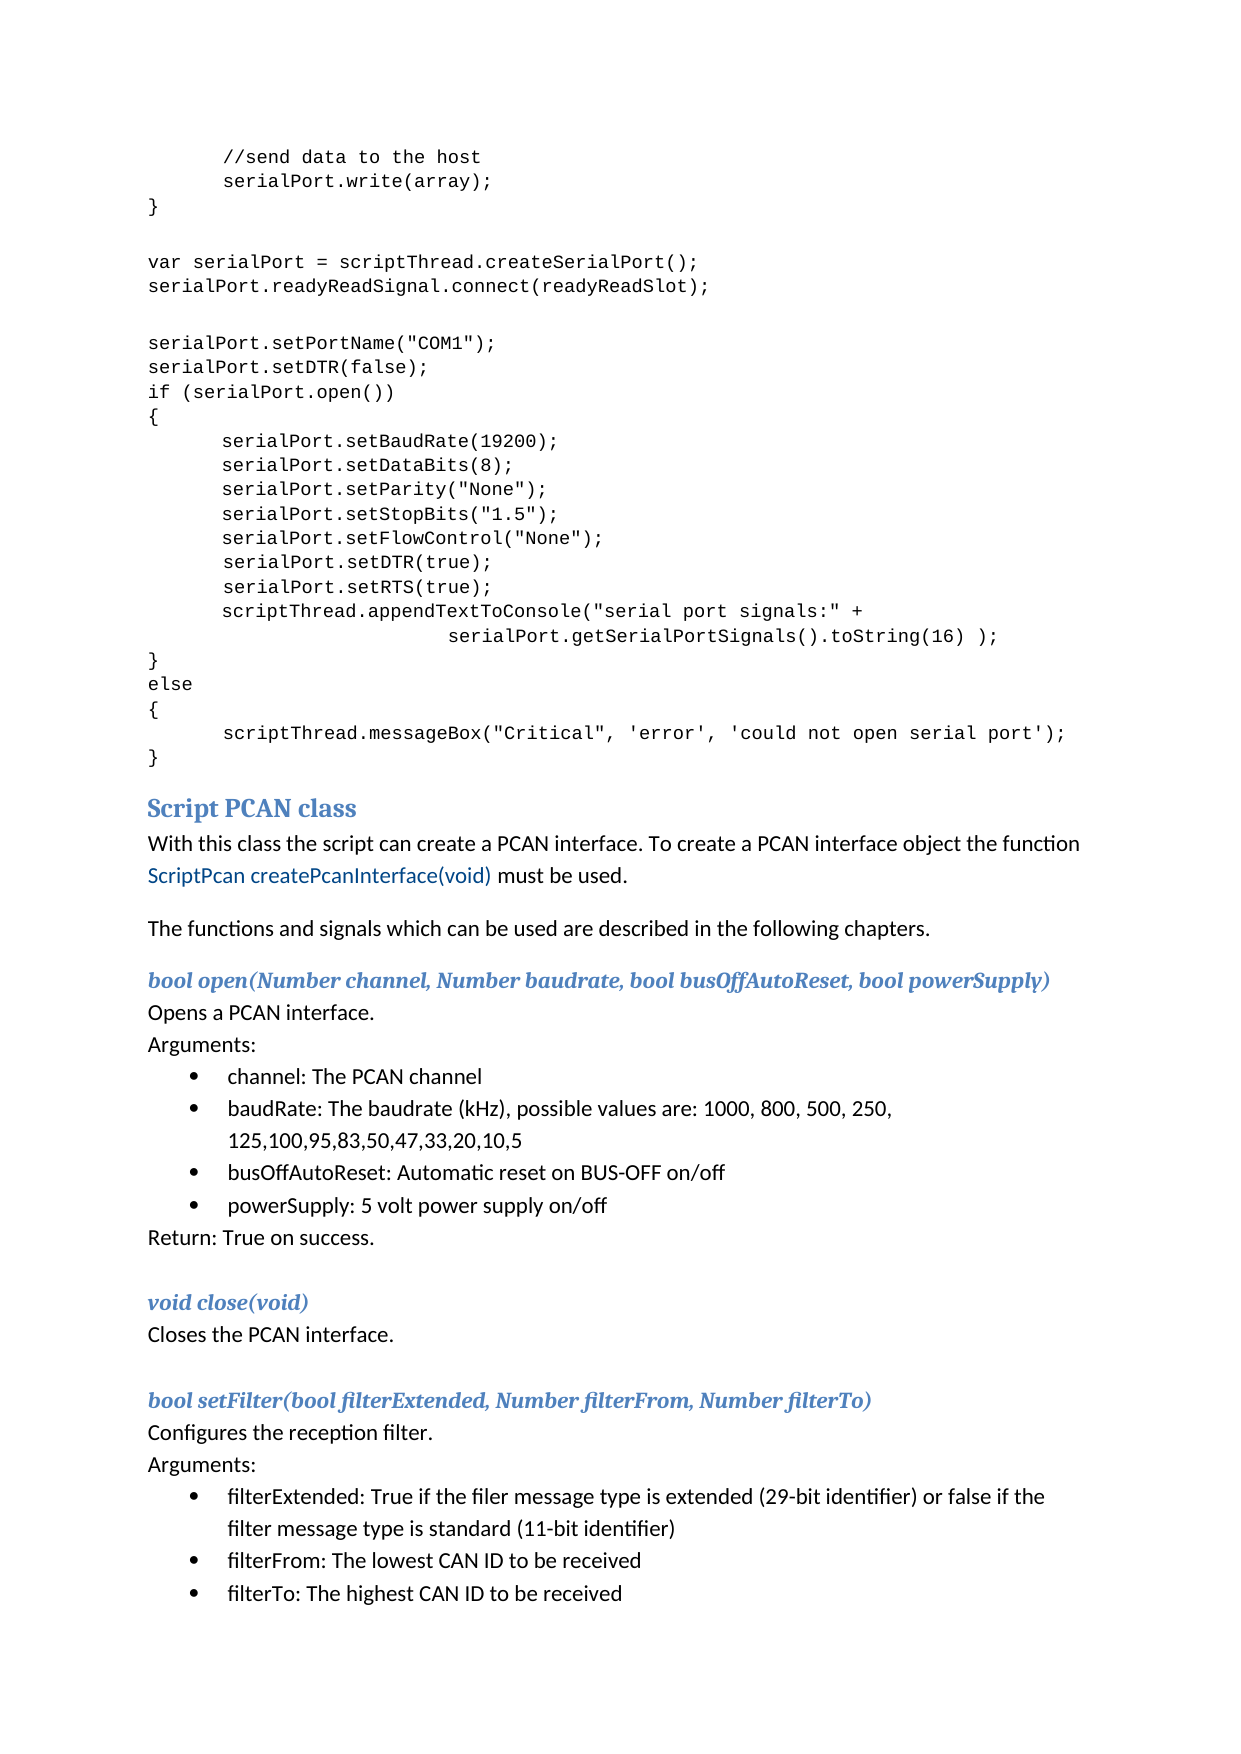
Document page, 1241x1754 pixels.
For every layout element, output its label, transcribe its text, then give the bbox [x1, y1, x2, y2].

text } [148, 196, 1093, 218]
text serialPort.setDTR(false); [148, 358, 1093, 379]
subtitle void close(void) [148, 1290, 1093, 1317]
text Opens a PCAN interface. [148, 998, 1093, 1026]
text serialPort.setRTS(true); [148, 578, 1093, 599]
list filterTo: The highest CAN ID to be received [190, 1579, 1093, 1607]
text serialPort.setBaudRate(19200); [221, 431, 1093, 453]
text Configures the reception filter. [148, 1418, 1093, 1446]
text With this class the script can create a PCAN interface. To create a PCAN interface object the function ScriptPcan createPcanInterface(void) must be used. [148, 829, 1093, 889]
subtitle bool open(Number channel, Number baudrate, bool busOffAutoReset, bool powerSupply) [148, 967, 1093, 994]
text Arguments: [148, 1450, 1093, 1478]
text //send data to the host [148, 148, 1093, 169]
text } [148, 748, 1093, 769]
text var serialPort = scriptThread.createSerialPort(); [148, 253, 1093, 274]
list busOffAutoReset: Automatic reset on BUS-OFF on/off [190, 1158, 1093, 1187]
text serialPort.setFlowControl("None"); [221, 529, 1093, 550]
text serialPort.setPortName("COM1"); [148, 334, 1093, 355]
text Arguments: [148, 1030, 1093, 1058]
text Return: True on success. [148, 1223, 1093, 1251]
list channel: The PCAN channel [190, 1062, 1093, 1090]
text serialPort.write(array); [148, 172, 1093, 193]
text serialPort.readyReadSignal.connect(readyReadSlot); [148, 277, 1093, 298]
subtitle Script PCAN class [148, 793, 1093, 824]
text The functions and signals which can be used are described in the following chapters. [148, 914, 1093, 942]
text if (serialPort.open()) [148, 383, 1093, 404]
subtitle bool setFilter(bool filterExtended, Number filterFrom, Number filterTo) [148, 1388, 1093, 1414]
text serialPort.setParity("None"); [221, 480, 1093, 501]
text else [148, 675, 1093, 696]
list powerSupply: 5 volt power supply on/off [190, 1191, 1093, 1219]
list filterExtended: True if the filer message type is extended (29-bit identifier) or false if the filter message type is standard (11-bit identifier) [190, 1482, 1093, 1542]
text Closes the PCAN interface. [148, 1320, 1093, 1348]
list filterFrom: The lowest CAN ID to be received [190, 1547, 1093, 1575]
text serialPort.setDTR(true); [148, 553, 1093, 574]
text { [148, 699, 1093, 721]
list baudRate: The baudrate (kHz), possible values are: 1000, 800, 500, 250, 125,100,95,83,50,47,33,20,10,5 [190, 1094, 1093, 1154]
text scriptThread.appendTextToConsole("serial port signals:" + serialPort.getSerialPortSignals().toString(16) ); [221, 602, 1093, 648]
text scriptThread.messageBox("Critical", 'error', 'could not open serial port'); [148, 724, 1093, 745]
text } [148, 651, 1093, 672]
text { [148, 407, 1093, 428]
text serialPort.setStopBits("1.5"); [221, 504, 1093, 526]
text serialPort.setDataBits(8); [221, 456, 1093, 477]
